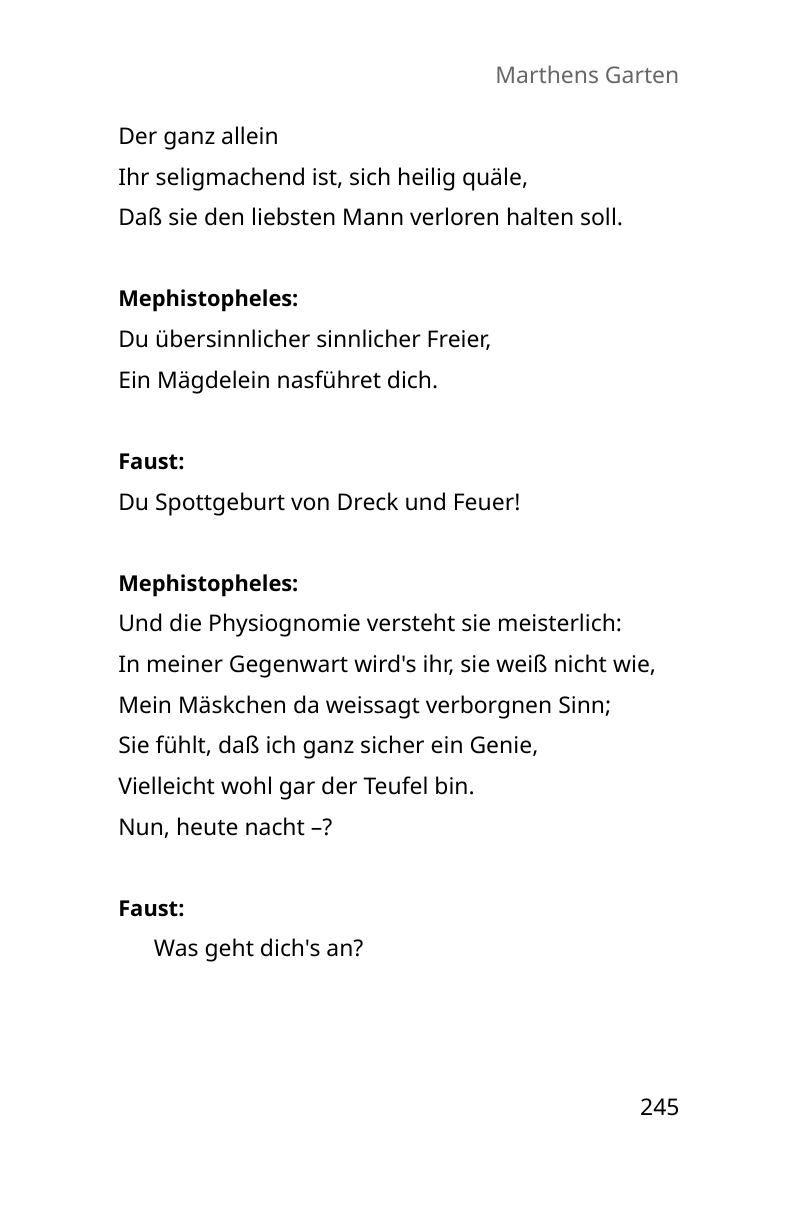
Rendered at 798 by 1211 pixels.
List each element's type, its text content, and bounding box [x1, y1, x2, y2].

text Faust: Du Spottgeburt von Dreck und Feuer! [118, 422, 679, 517]
text Faust: Was geht dich's an? [118, 869, 679, 963]
text Mephistopheles: Und die Physiognomie versteht sie meisterlich: In meiner Gegenwart wird's ihr, sie weiß nicht wie, Mein Mäskchen da weissagt verborgnen Sinn; Sie fühlt, daß ich ganz sicher ein Genie, Vielleicht wohl gar der Teufel bin. Nun, heute nacht –? [118, 544, 679, 842]
text Mephistopheles: Du übersinnlicher sinnlicher Freier, Ein Mägdelein nasführet dich. [118, 259, 679, 395]
text Der ganz allein Ihr seligmachend ist, sich heilig quäle, Daß sie den liebsten Mann verloren halten soll. [118, 120, 679, 232]
